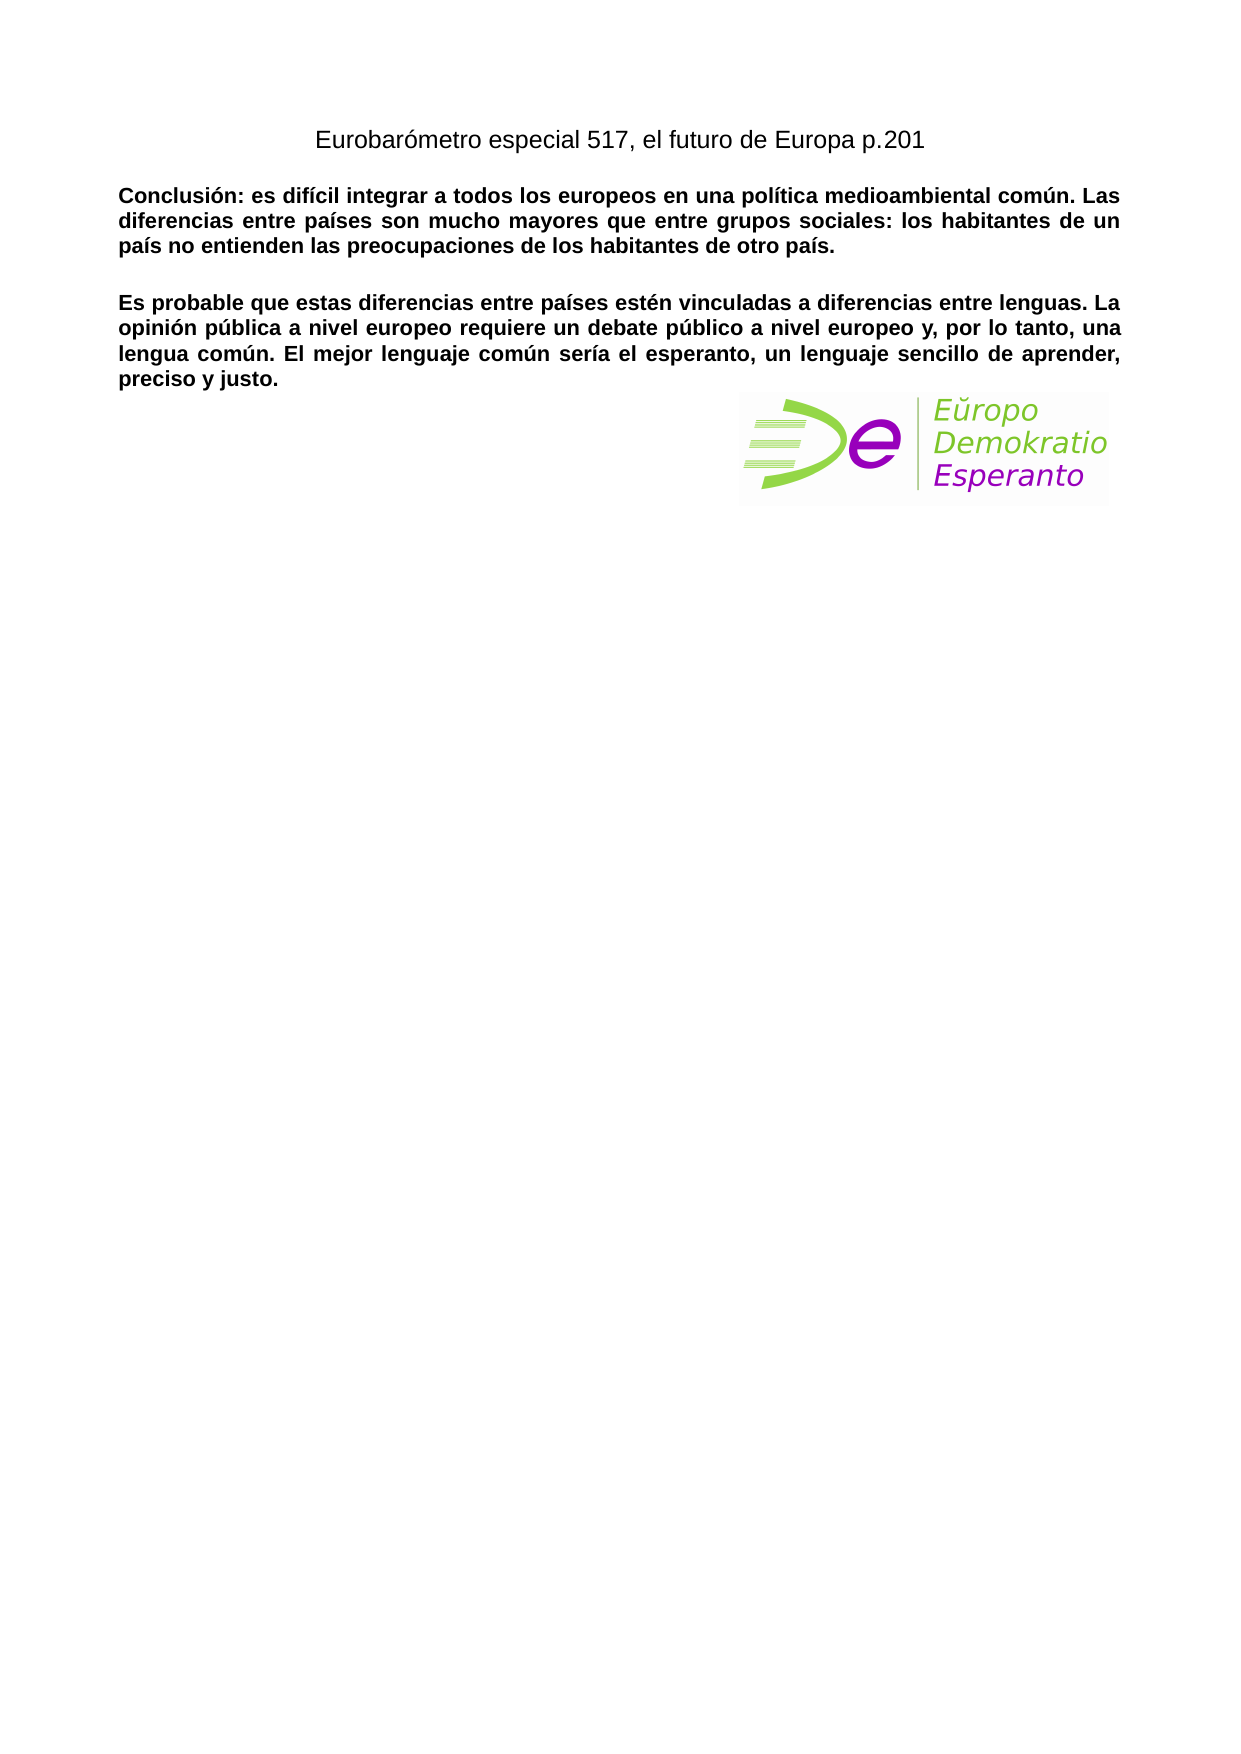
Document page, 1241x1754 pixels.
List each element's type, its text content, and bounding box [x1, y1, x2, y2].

text Es probable que estas diferencias entre países estén vinculadas a diferencias entre lenguas. La opinión pública a nivel europeo requiere un debate público a nivel europeo y, por lo tanto, una lengua común. El mejor lenguaje común sería el esperanto, un lenguaje sencillo de aprender, preciso y justo. [118, 290, 1122, 391]
picture [738, 392, 1110, 506]
text Conclusión: es difícil integrar a todos los europeos en una política medioambiental común. Las diferencias entre países son mucho mayores que entre grupos sociales: los habitantes de un país no entienden las preocupaciones de los habitantes de otro país. [118, 183, 1122, 258]
